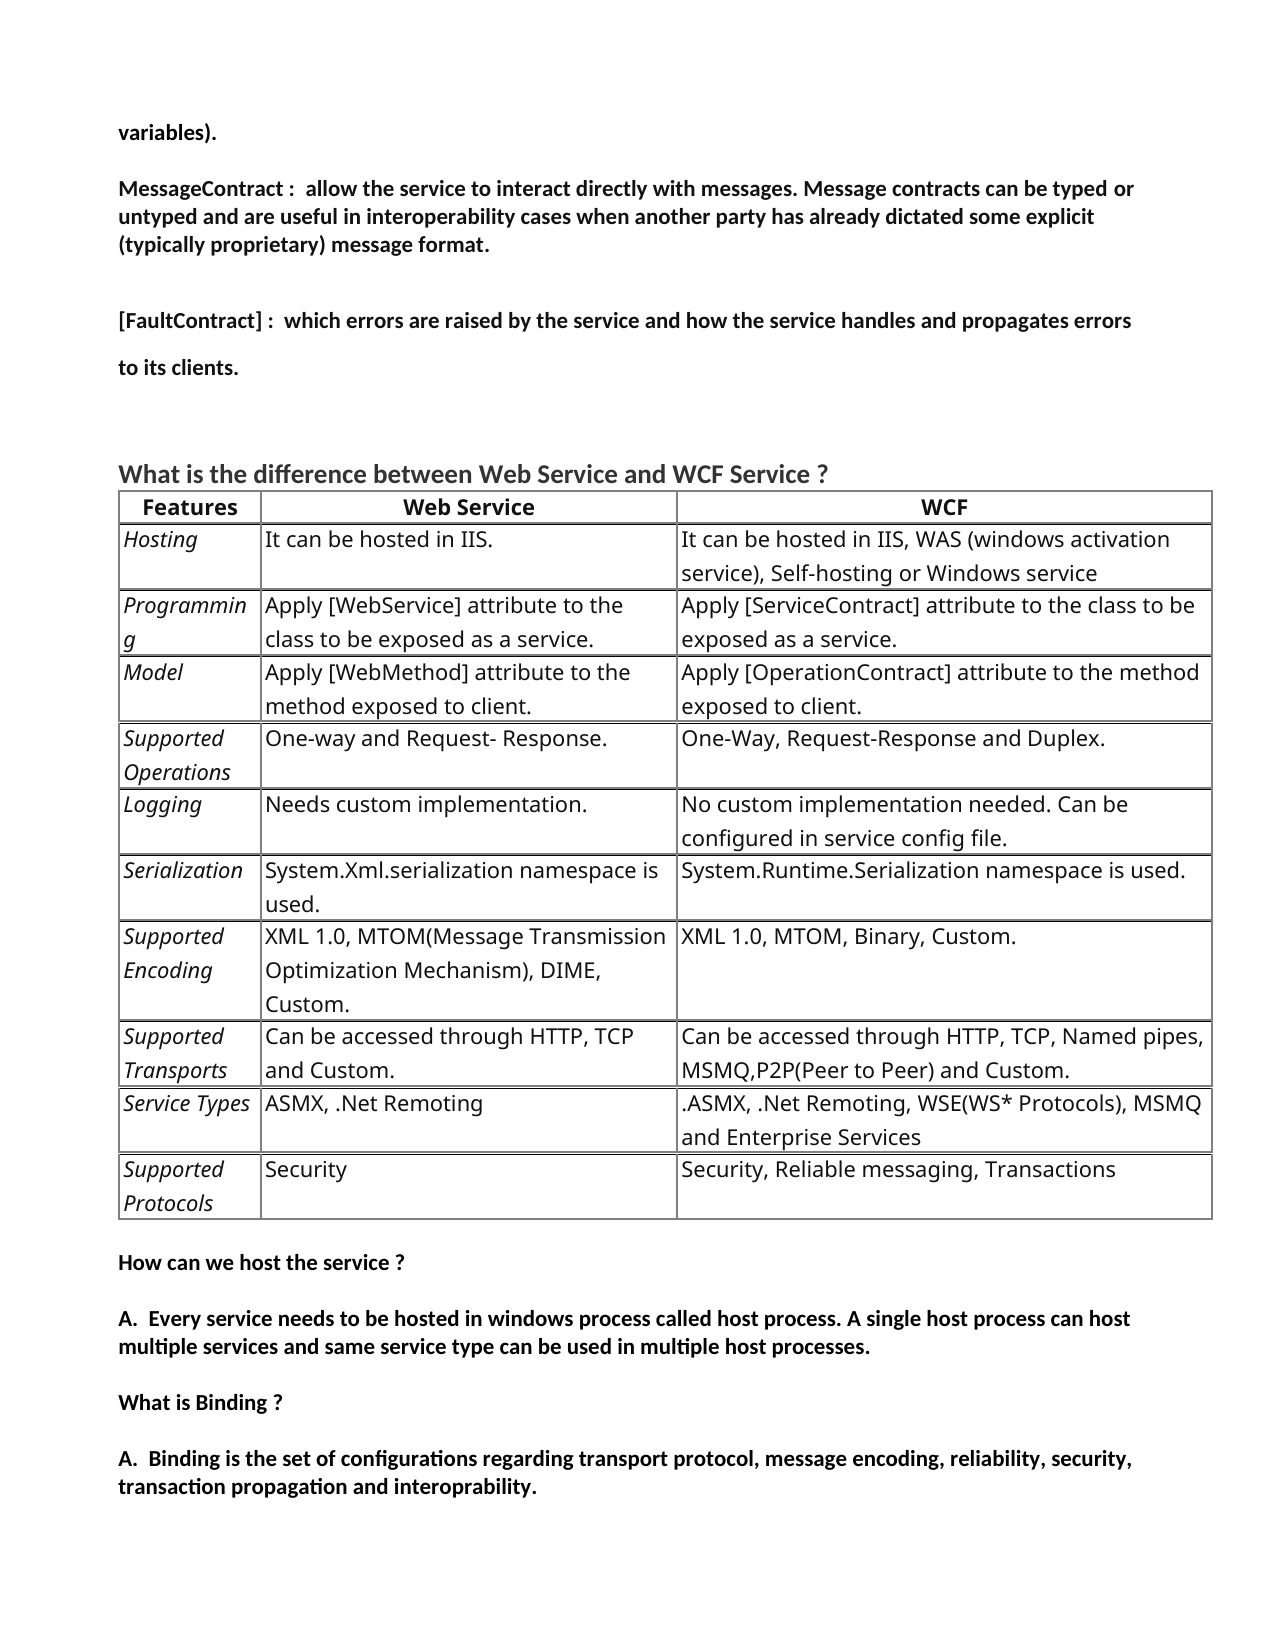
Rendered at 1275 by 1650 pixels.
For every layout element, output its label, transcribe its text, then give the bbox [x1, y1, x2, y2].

table_cell Apply [ServiceContract] attribute to the class to be exposed as a service. [678, 591, 1211, 654]
table_cell Security, Reliable messaging, Transactions [678, 1155, 1211, 1218]
table_cell Model [120, 657, 260, 720]
table_cell Service Types [120, 1089, 260, 1151]
table_cell It can be hosted in IIS, WAS (windows activation service), Self-hosting or Windows service [678, 525, 1211, 588]
table_cell Apply [WebService] attribute to the class to be exposed as a service. [262, 591, 676, 654]
table_cell Programming [120, 591, 260, 654]
text [FaultContract] : which errors are raised by the service and how the service handles and propagates errors to its clients. [118, 306, 1157, 381]
table_cell XML 1.0, MTOM, Binary, Custom. [678, 922, 1211, 1019]
table_cell Can be accessed through HTTP, TCP and Custom. [262, 1022, 676, 1085]
table_cell Supported Transports [120, 1022, 260, 1085]
table_cell It can be hosted in IIS. [262, 525, 676, 588]
table_cell No custom implementation needed. Can be configured in service config file. [678, 790, 1211, 853]
table_cell Logging [120, 790, 260, 853]
table_cell Needs custom implementation. [262, 790, 676, 853]
table_cell Security [262, 1155, 676, 1218]
table_cell .ASMX, .Net Remoting, WSE(WS* Protocols), MSMQ and Enterprise Services [678, 1089, 1211, 1151]
table_cell System.Xml.serialization namespace is used. [262, 856, 676, 919]
table_cell Apply [OperationContract] attribute to the method exposed to client. [678, 657, 1211, 720]
table_header Features [120, 492, 260, 522]
text How can we host the service ? [118, 1248, 1157, 1276]
table_cell Supported Encoding [120, 922, 260, 1019]
table_cell Supported Protocols [120, 1155, 260, 1218]
table_header WCF [678, 492, 1211, 522]
table_cell System.Runtime.Serialization namespace is used. [678, 856, 1211, 919]
table_cell One-Way, Request-Response and Duplex. [678, 724, 1211, 787]
table_cell ASMX, .Net Remoting [262, 1089, 676, 1151]
text A. Every service needs to be hosted in windows process called host process. A single host process can host multiple services and same service type can be used in multiple host processes. [118, 1304, 1157, 1360]
text variables). [118, 118, 1157, 146]
table_cell Serialization [120, 856, 260, 919]
table_cell Apply [WebMethod] attribute to the method exposed to client. [262, 657, 676, 720]
table_cell Can be accessed through HTTP, TCP, Named pipes, MSMQ,P2P(Peer to Peer) and Custom. [678, 1022, 1211, 1085]
table_header Web Service [262, 492, 676, 522]
table_cell XML 1.0, MTOM(Message Transmission Optimization Mechanism), DIME, Custom. [262, 922, 676, 1019]
table_cell One-way and Request- Response. [262, 724, 676, 787]
text A. Binding is the set of configurations regarding transport protocol, message encoding, reliability, security, transaction propagation and interoprability. [118, 1444, 1157, 1500]
text MessageContract : allow the service to interact directly with messages. Message contracts can be typed or untyped and are useful in interoperability cases when another party has already dictated some explicit (typically proprietary) message format. [118, 174, 1157, 258]
table_cell Hosting [120, 525, 260, 588]
text What is Binding ? [118, 1388, 1157, 1416]
text What is the difference between Web Service and WCF Service ? [118, 457, 1157, 490]
table_cell Supported Operations [120, 724, 260, 787]
